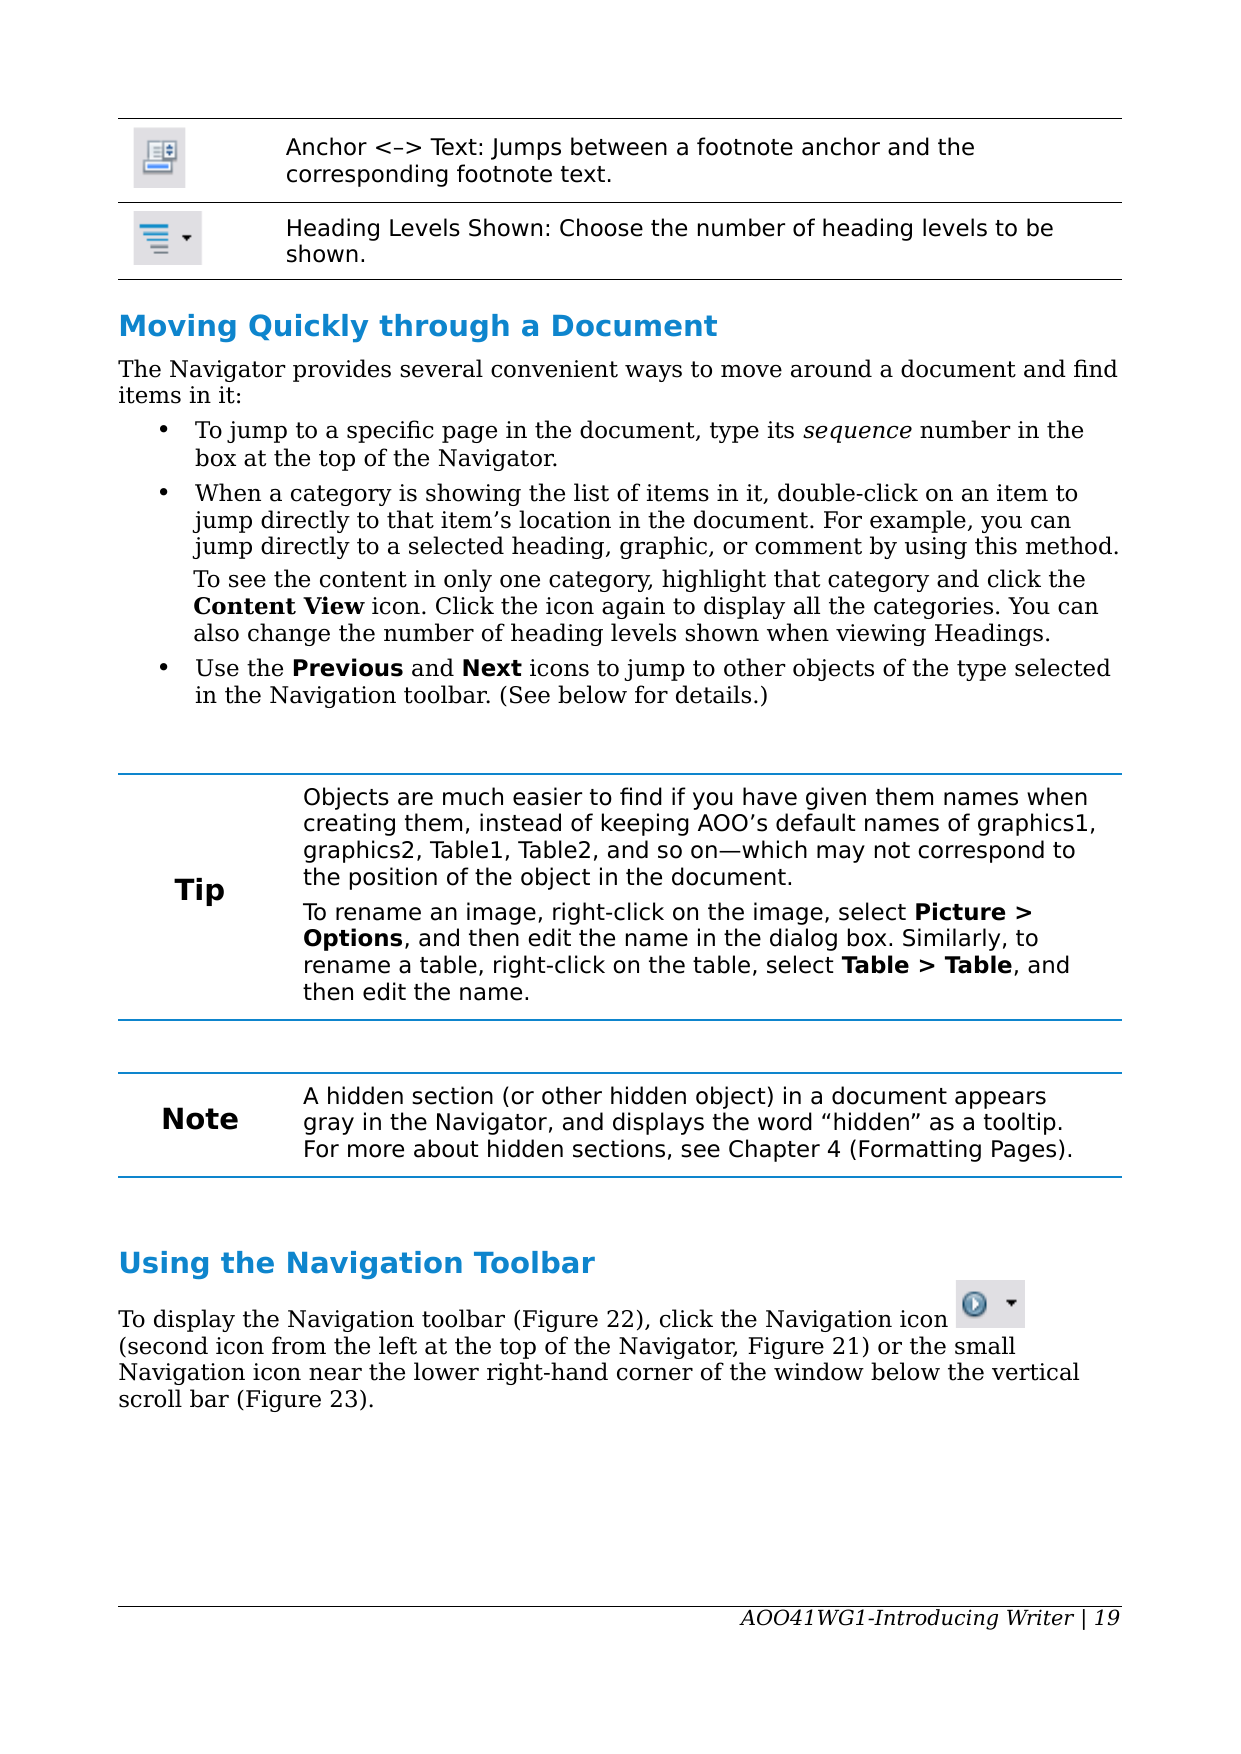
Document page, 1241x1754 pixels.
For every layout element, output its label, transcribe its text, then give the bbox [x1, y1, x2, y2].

picture [133, 127, 186, 188]
list To see the content in only one category, highlight that category and click the Content View icon. Click the icon again to display all the categories. You can also change the number of heading levels shown when viewing Headings. [193, 566, 1122, 647]
text To display the Navigation toolbar (Figure 22), click the Navigation icon (second icon from the left at the top of the Navigator, Figure 21) or the small Navigation icon near the lower right-hand corner of the window below the vertical scroll bar (Figure 23). [118, 1280, 1122, 1413]
subtitle Using the Navigation Toolbar [118, 1246, 1122, 1280]
list When a category is showing the list of items in it, double-click on an item to jump directly to that item’s location in the document. For example, you can jump directly to a selected heading, graphic, or comment by using this method. [156, 478, 1122, 560]
table_header Tip [118, 775, 281, 1018]
table_cell [118, 203, 270, 279]
table_cell Heading Levels Shown: Choose the number of heading levels to be shown. [270, 203, 1122, 279]
table_cell [118, 119, 270, 202]
list Use the Previous and Next icons to jump to other objects of the type selected in the Navigation toolbar. (See below for details.) [156, 653, 1122, 709]
subtitle Moving Quickly through a Document [118, 309, 1122, 343]
table_header A hidden section (or other hidden object) in a document appears gray in the Navigator, and displays the word “hidden” as a tooltip. For more about hidden sections, see Chapter 4 (Formatting Pages). [281, 1074, 1122, 1176]
table_cell Anchor <–> Text: Jumps between a footnote anchor and the corresponding footnote text. [270, 119, 1122, 202]
table_header Objects are much easier to find if you have given them names when creating them, instead of keeping AOO’s default names of graphics1, graphics2, Table1, Table2, and so on—which may not correspond to the position of the object in the document. To rename an image, right-click on the image, select Picture > Options, and then edit the name in the dialog box. Similarly, to rename a table, right-click on the table, select Table > Table, and then edit the name. [281, 775, 1122, 1018]
table_header Note [118, 1074, 281, 1176]
picture [133, 211, 204, 265]
list The Navigator provides several convenient ways to move around a document and find items in it: [118, 356, 1122, 409]
list To jump to a specific page in the document, type its sequence number in the box at the top of the Navigator. [156, 416, 1122, 471]
picture [955, 1280, 1025, 1328]
